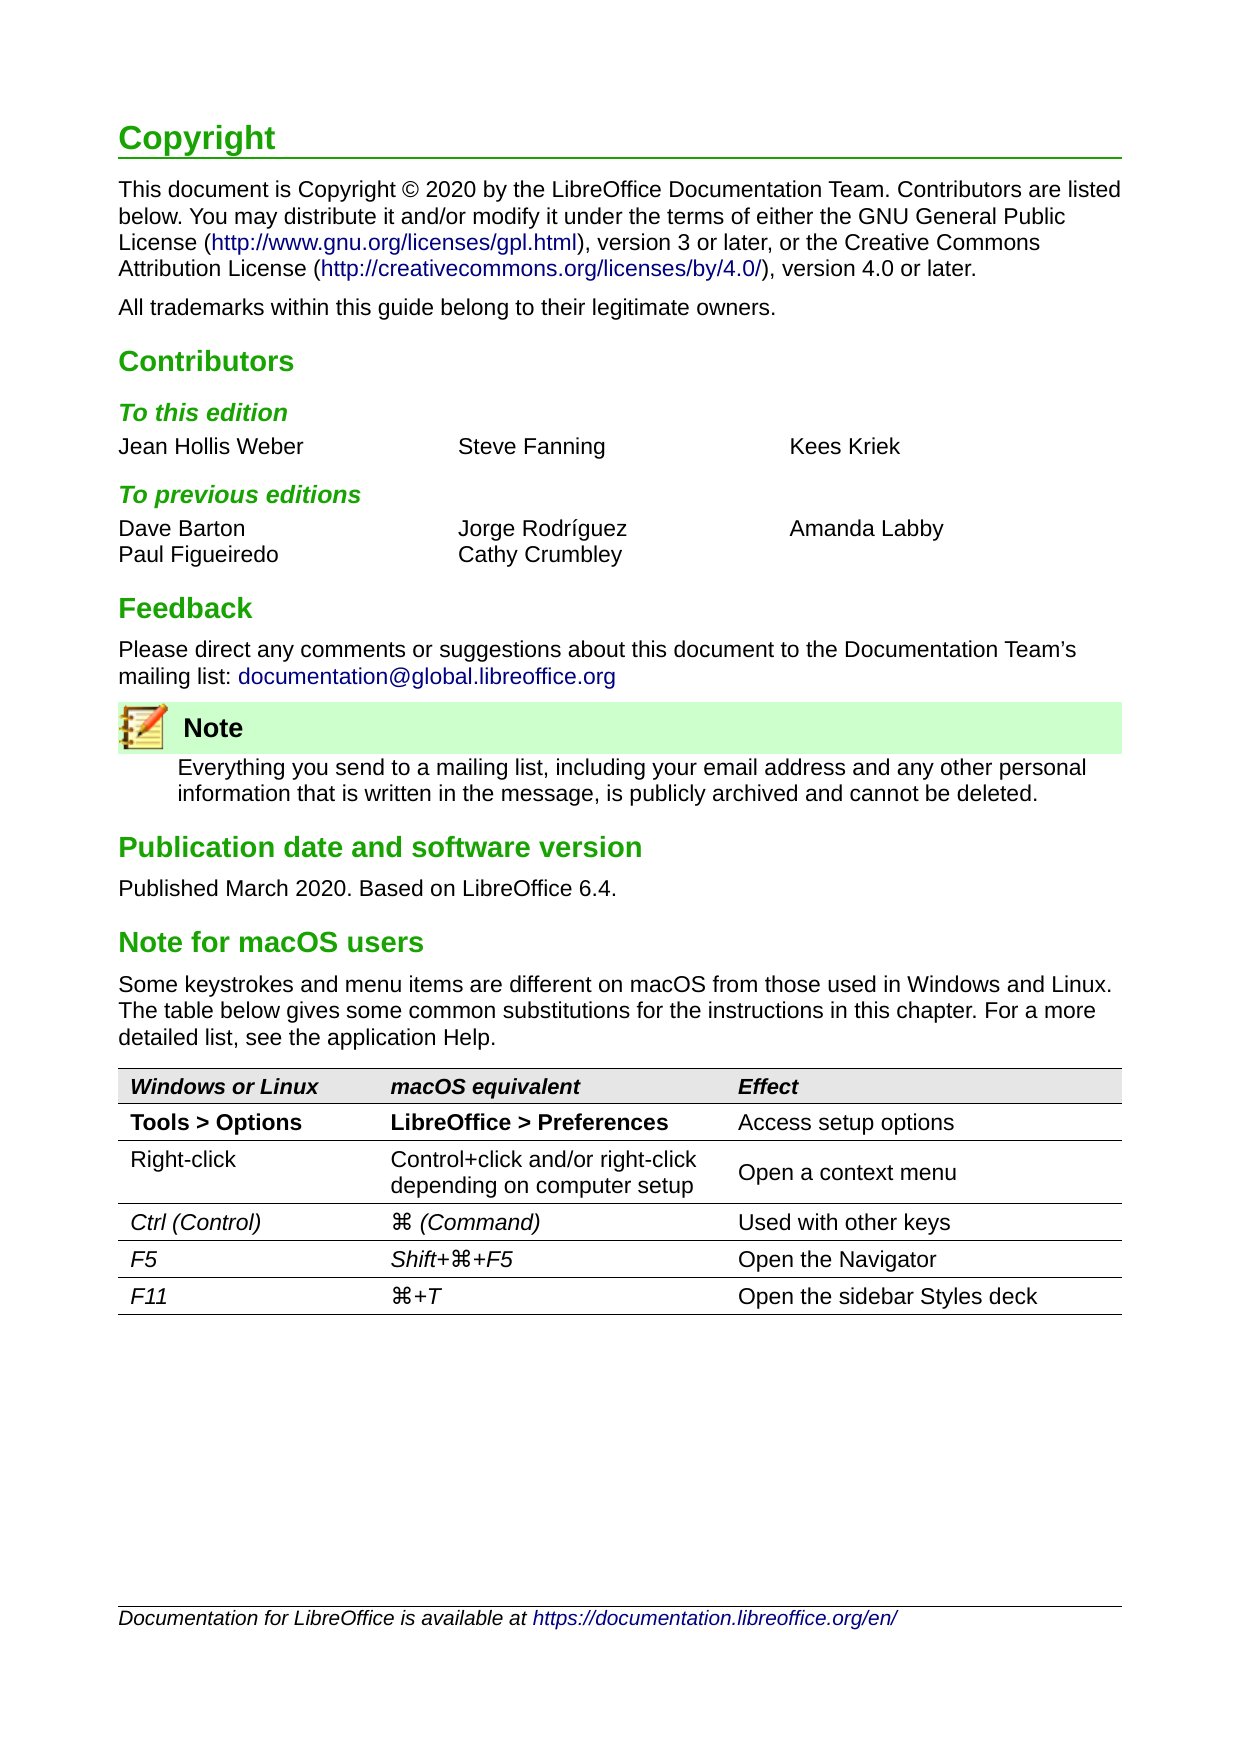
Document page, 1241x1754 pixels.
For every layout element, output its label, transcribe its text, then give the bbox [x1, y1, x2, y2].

table_cell Ctrl (Control) [118, 1204, 378, 1240]
table_cell F11 [118, 1278, 378, 1314]
text This document is Copyright © 2020 by the LibreOffice Documentation Team. Contributors are listed below. You may distribute it and/or modify it under the terms of either the GNU General Public License (http://www.gnu.org/licenses/gpl.html), version 3 or later, or the Creative Commons Attribution License (http://creativecommons.org/licenses/by/4.0/), version 4.0 or later. [118, 176, 1122, 282]
subtitle Feedback [118, 591, 1122, 625]
text Published March 2020. Based on LibreOffice 6.4. [118, 875, 1122, 902]
table_header Kees Kriek [789, 433, 1122, 459]
table_cell Open a context menu [726, 1141, 1122, 1203]
subtitle Note for macOS users [118, 925, 1122, 959]
table_cell Control+click and/or right-click depending on computer setup [378, 1141, 726, 1203]
subtitle Contributors [118, 344, 1122, 378]
table_cell F5 [118, 1241, 378, 1277]
table_cell ⌘ (Command) [378, 1204, 726, 1240]
table_cell Shift+⌘+F5 [378, 1241, 726, 1277]
table_header Jorge Rodríguez [458, 515, 789, 541]
table_cell Open the sidebar Styles deck [726, 1278, 1122, 1314]
table_cell Paul Figueiredo [118, 541, 458, 567]
picture [119, 702, 170, 753]
text Everything you send to a mailing list, including your email address and any other personal information that is written in the message, is publicly archived and cannot be deleted. [177, 754, 1122, 806]
table_header Amanda Labby [789, 515, 1122, 541]
table_cell [789, 541, 1122, 567]
table_header macOS equivalent [378, 1069, 726, 1103]
subtitle To this edition [118, 398, 1122, 427]
table_header Effect [726, 1069, 1122, 1103]
text All trademarks within this guide belong to their legitimate owners. [118, 294, 1122, 321]
subtitle Publication date and software version [118, 830, 1122, 864]
table_cell Open the Navigator [726, 1241, 1122, 1277]
table_header Dave Barton [118, 515, 458, 541]
text Some keystrokes and menu items are different on macOS from those used in Windows and Linux. The table below gives some common substitutions for the instructions in this chapter. For a more detailed list, see the application Help. [118, 971, 1122, 1050]
text Please direct any comments or suggestions about this document to the Documentation Team’s mailing list: documentation@global.libreoffice.org [118, 636, 1122, 689]
table_header Jean Hollis Weber [118, 433, 458, 459]
table_header Steve Fanning [458, 433, 789, 459]
table_cell ⌘+T [378, 1278, 726, 1314]
table_header Windows or Linux [118, 1069, 378, 1103]
table_cell Cathy Crumbley [458, 541, 789, 567]
table_cell Used with other keys [726, 1204, 1122, 1240]
subtitle To previous editions [118, 480, 1122, 509]
subtitle Copyright [118, 118, 1122, 157]
table_cell Access setup options [726, 1104, 1122, 1140]
subtitle Note [118, 702, 1122, 754]
table_cell Tools > Options [118, 1104, 378, 1140]
table_cell Right-click [118, 1141, 378, 1203]
table_cell LibreOffice > Preferences [378, 1104, 726, 1140]
